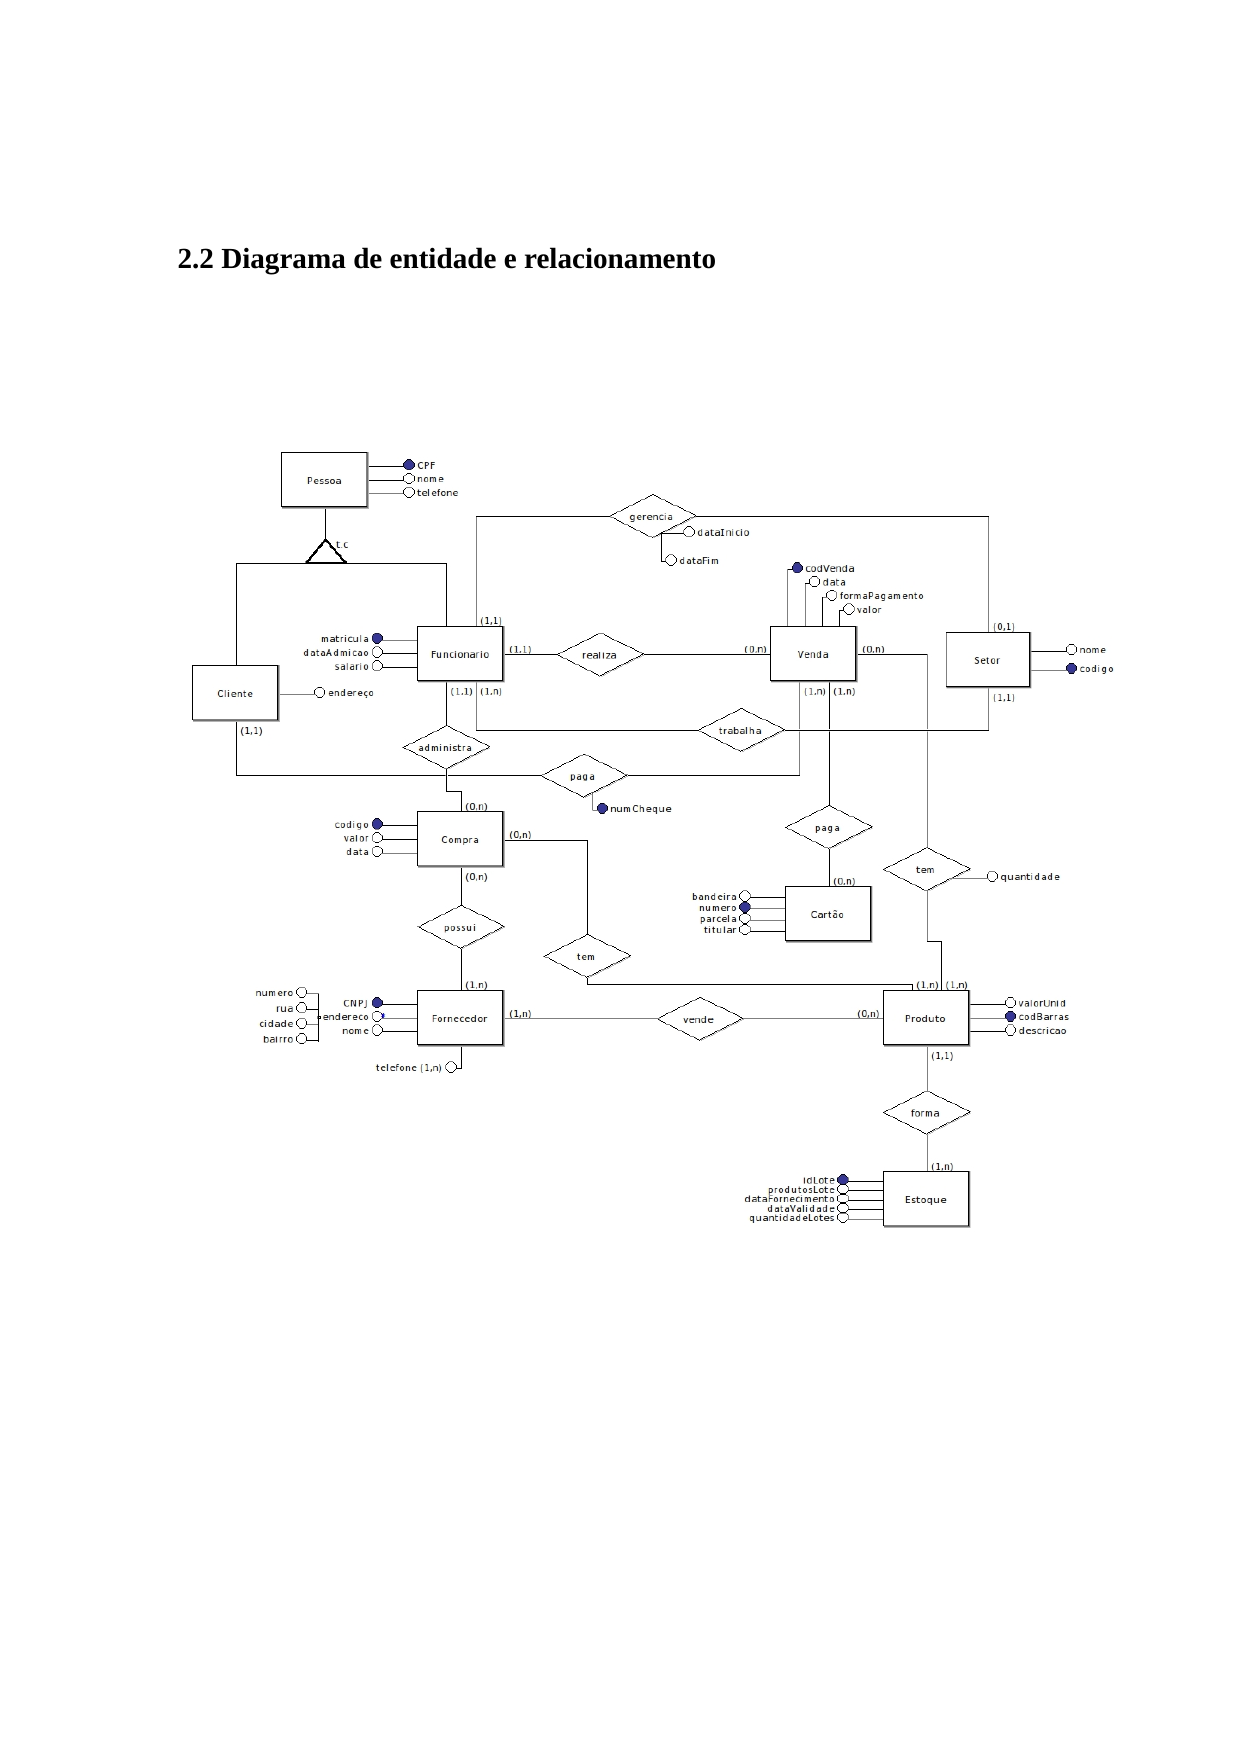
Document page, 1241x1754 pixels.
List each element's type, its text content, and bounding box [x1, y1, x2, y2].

picture [177, 402, 1123, 1232]
text 2.2 Diagrama de entidade e relacionamento [177, 241, 1122, 275]
